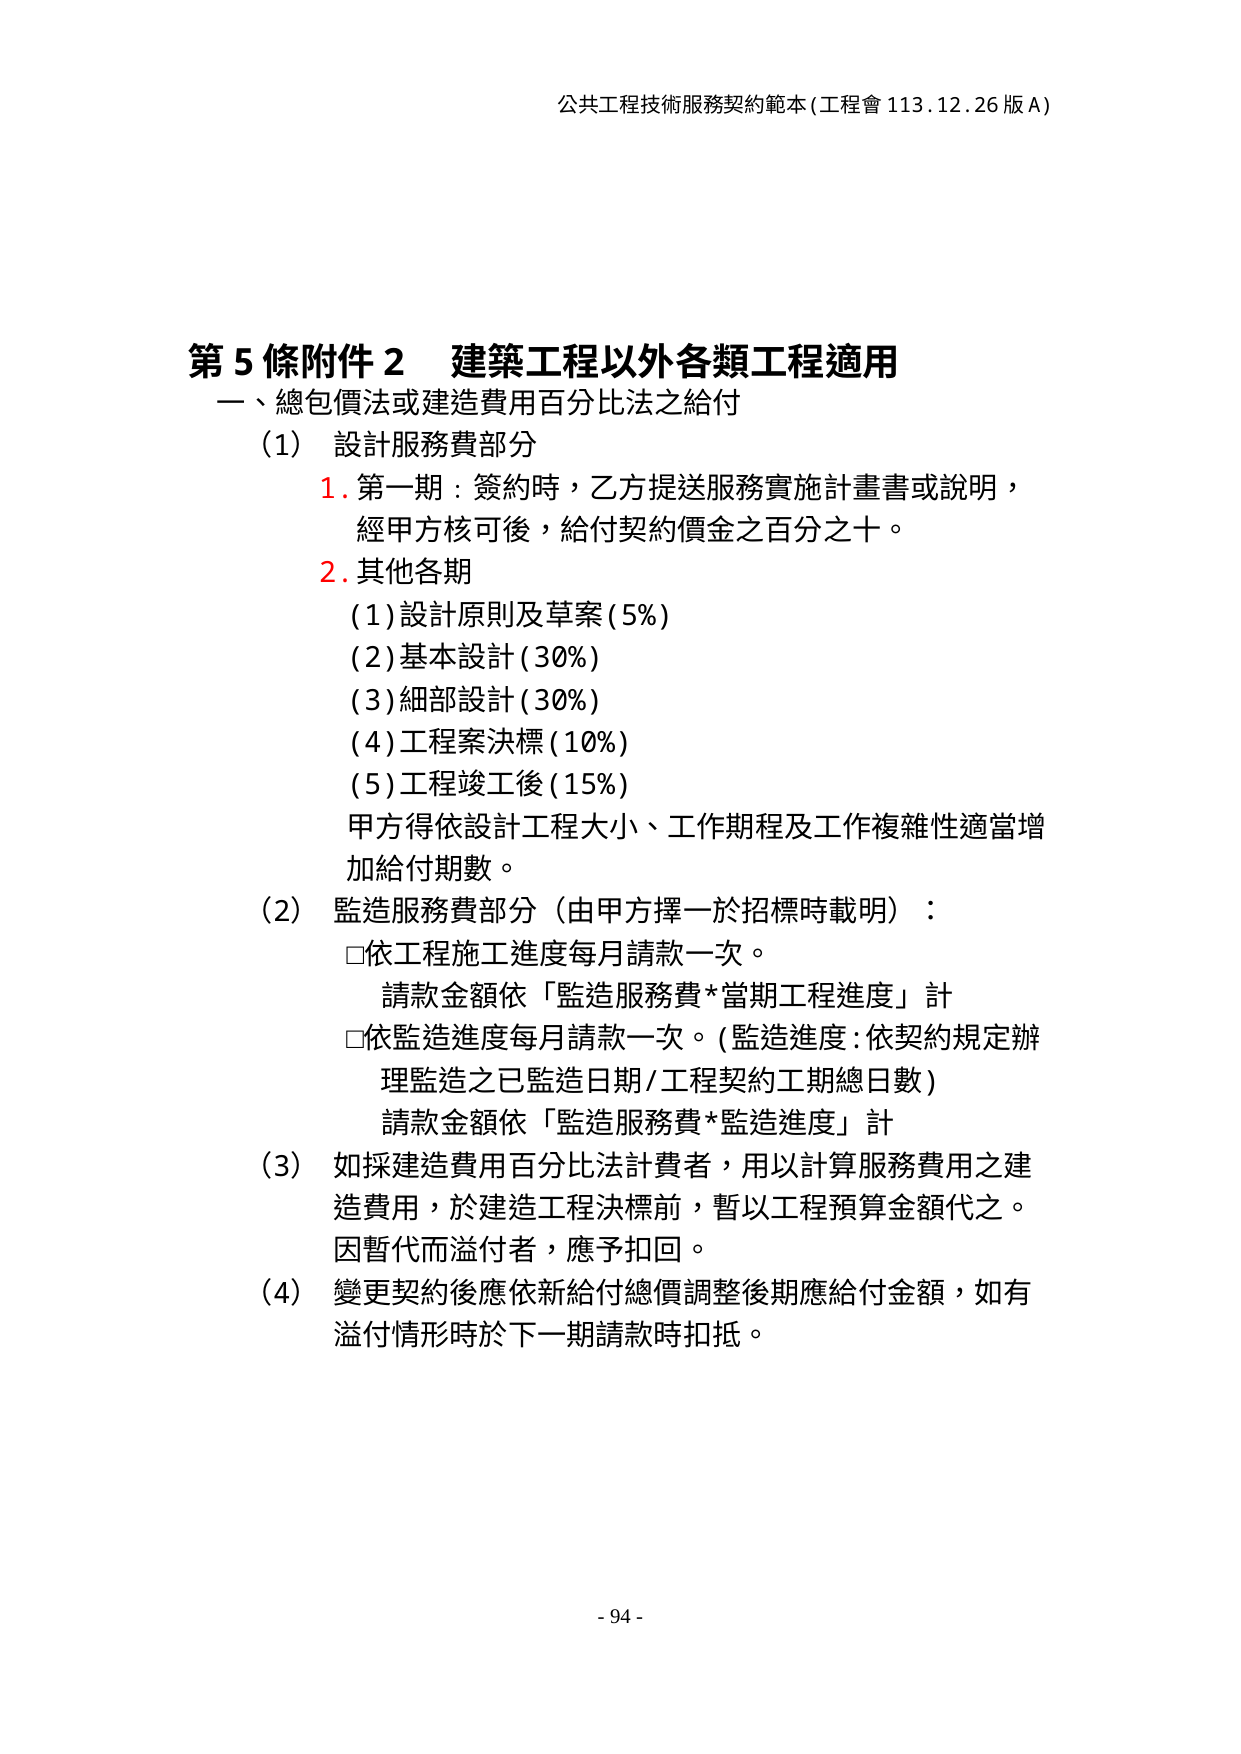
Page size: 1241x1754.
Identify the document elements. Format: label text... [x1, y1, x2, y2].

list 如採建造費用百分比法計費者，用以計算服務費用之建造費用，於建造工程決標前，暫以工程預算金額代之。因暫代而溢付者，應予扣回。 [244, 1142, 1053, 1269]
text 第5條附件2 建築工程以外各類工程適用 [187, 317, 1053, 379]
list 監造服務費部分（由甲方擇一於招標時載明）： [244, 888, 1053, 930]
list 其他各期 [319, 549, 1053, 591]
list 設計服務費部分 [244, 422, 1053, 464]
text (5)工程竣工後(15%) [288, 761, 1053, 803]
text (2)基本設計(30%) [288, 634, 1053, 676]
text 請款金額依「監造服務費*當期工程進度」計 [288, 973, 1053, 1015]
text (3)細部設計(30%) [288, 676, 1053, 718]
text □依工程施工進度每月請款一次。 [288, 930, 1053, 973]
text 甲方得依設計工程大小、工作期程及工作複雜性適當增加給付期數。 [346, 803, 1053, 888]
text (1)設計原則及草案(5%) [288, 591, 1053, 634]
text 請款金額依「監造服務費*監造進度」計 [346, 1100, 1053, 1142]
text □依監造進度每月請款一次。(監造進度:依契約規定辦理監造之已監造日期/工程契約工期總日數) [346, 1015, 1053, 1100]
list 第一期﹕簽約時，乙方提送服務實施計畫書或說明，經甲方核可後，給付契約價金之百分之十。 [319, 464, 1053, 549]
text (4)工程案決標(10%) [288, 718, 1053, 761]
text 一、總包價法或建造費用百分比法之給付 [187, 379, 1053, 422]
list 變更契約後應依新給付總價調整後期應給付金額，如有溢付情形時於下一期請款時扣抵。 [244, 1269, 1053, 1354]
